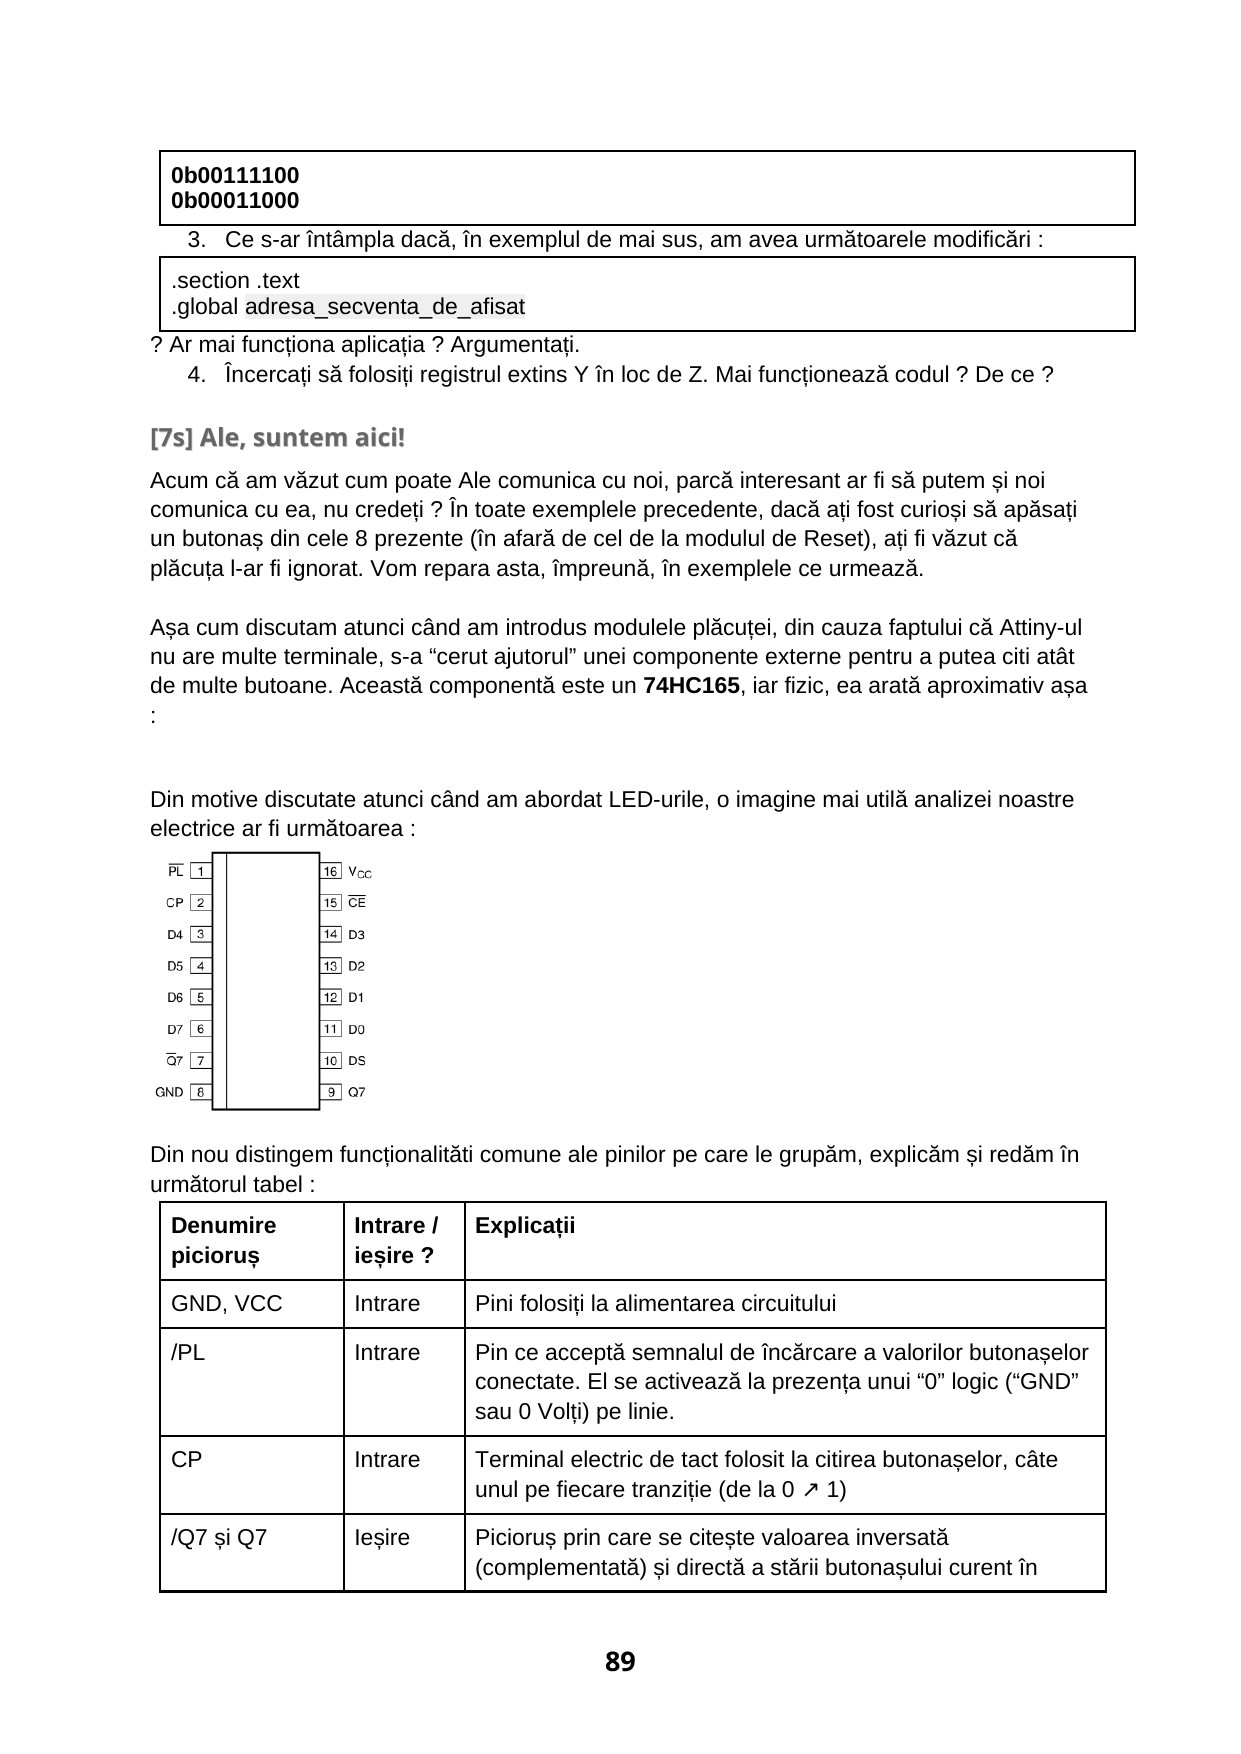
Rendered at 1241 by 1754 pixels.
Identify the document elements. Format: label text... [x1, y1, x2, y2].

text ? Ar mai funcționa aplicația ? Argumentați. [150, 332, 1091, 357]
table_header 0b00111100 0b00011000 [161, 152, 1134, 224]
table_header .section .text .global adresa_secventa_de_afisat [161, 258, 1134, 330]
table_cell Intrare [345, 1437, 464, 1512]
table_cell Intrare [345, 1281, 464, 1327]
table_cell Pin ce acceptă semnalul de încărcare a valorilor butonașelor conectate. El se activează la prezența unui “0” logic (“GND” sau 0 Volți) pe linie. [466, 1329, 1105, 1434]
text Din nou distingem funcționalităti comune ale pinilor pe care le grupăm, explicăm și redăm în următorul tabel : [150, 1142, 1091, 1197]
table_cell CP [161, 1437, 343, 1512]
picture [150, 845, 382, 1113]
table_cell /Q7 și Q7 [161, 1515, 343, 1590]
table_cell Picioruș prin care se citește valoarea inversată (complementată) și directă a stării butonașului curent în [466, 1515, 1105, 1590]
table_cell GND, VCC [161, 1281, 343, 1327]
table_cell Terminal electric de tact folosit la citirea butonașelor, câte unul pe fiecare tranziție (de la 0 ↗ 1) [466, 1437, 1105, 1512]
table_cell /PL [161, 1329, 343, 1434]
subtitle [7s] Ale, suntem aici! [150, 420, 1091, 454]
list Ce s-ar întâmpla dacă, în exemplul de mai sus, am avea următoarele modificări : [187, 226, 1091, 252]
text Acum că am văzut cum poate Ale comunica cu noi, parcă interesant ar fi să putem și noi comunica cu ea, nu credeți ? În toate exemplele precedente, dacă ați fost curioși să apăsați un butonaș din cele 8 prezente (în afară de cel de la modulul de Reset), ați fi văzut că plăcuța l-ar fi ignorat. Vom repara asta, împreună, în exemplele ce urmează. [150, 467, 1091, 581]
table_cell Ieșire [345, 1515, 464, 1590]
text Așa cum discutam atunci când am introdus modulele plăcuței, din cauza faptului că Attiny-ul nu are multe terminale, s-a “cerut ajutorul” unei componente externe pentru a putea citi atât de multe butoane. Această componentă este un 74HC165, iar fizic, ea arată aproximativ așa : [150, 614, 1091, 728]
list Încercați să folosiți registrul extins Y în loc de Z. Mai funcționează codul ? De ce ? [187, 361, 1091, 387]
text Din motive discutate atunci când am abordat LED-urile, o imagine mai utilă analizei noastre electrice ar fi următoarea : [150, 787, 1091, 842]
table_header Intrare / ieșire ? [345, 1203, 464, 1279]
table_cell Pini folosiți la alimentarea circuitului [466, 1281, 1105, 1327]
table_header Explicații [466, 1203, 1105, 1279]
table_cell Intrare [345, 1329, 464, 1434]
table_header Denumire picioruș [161, 1203, 343, 1279]
